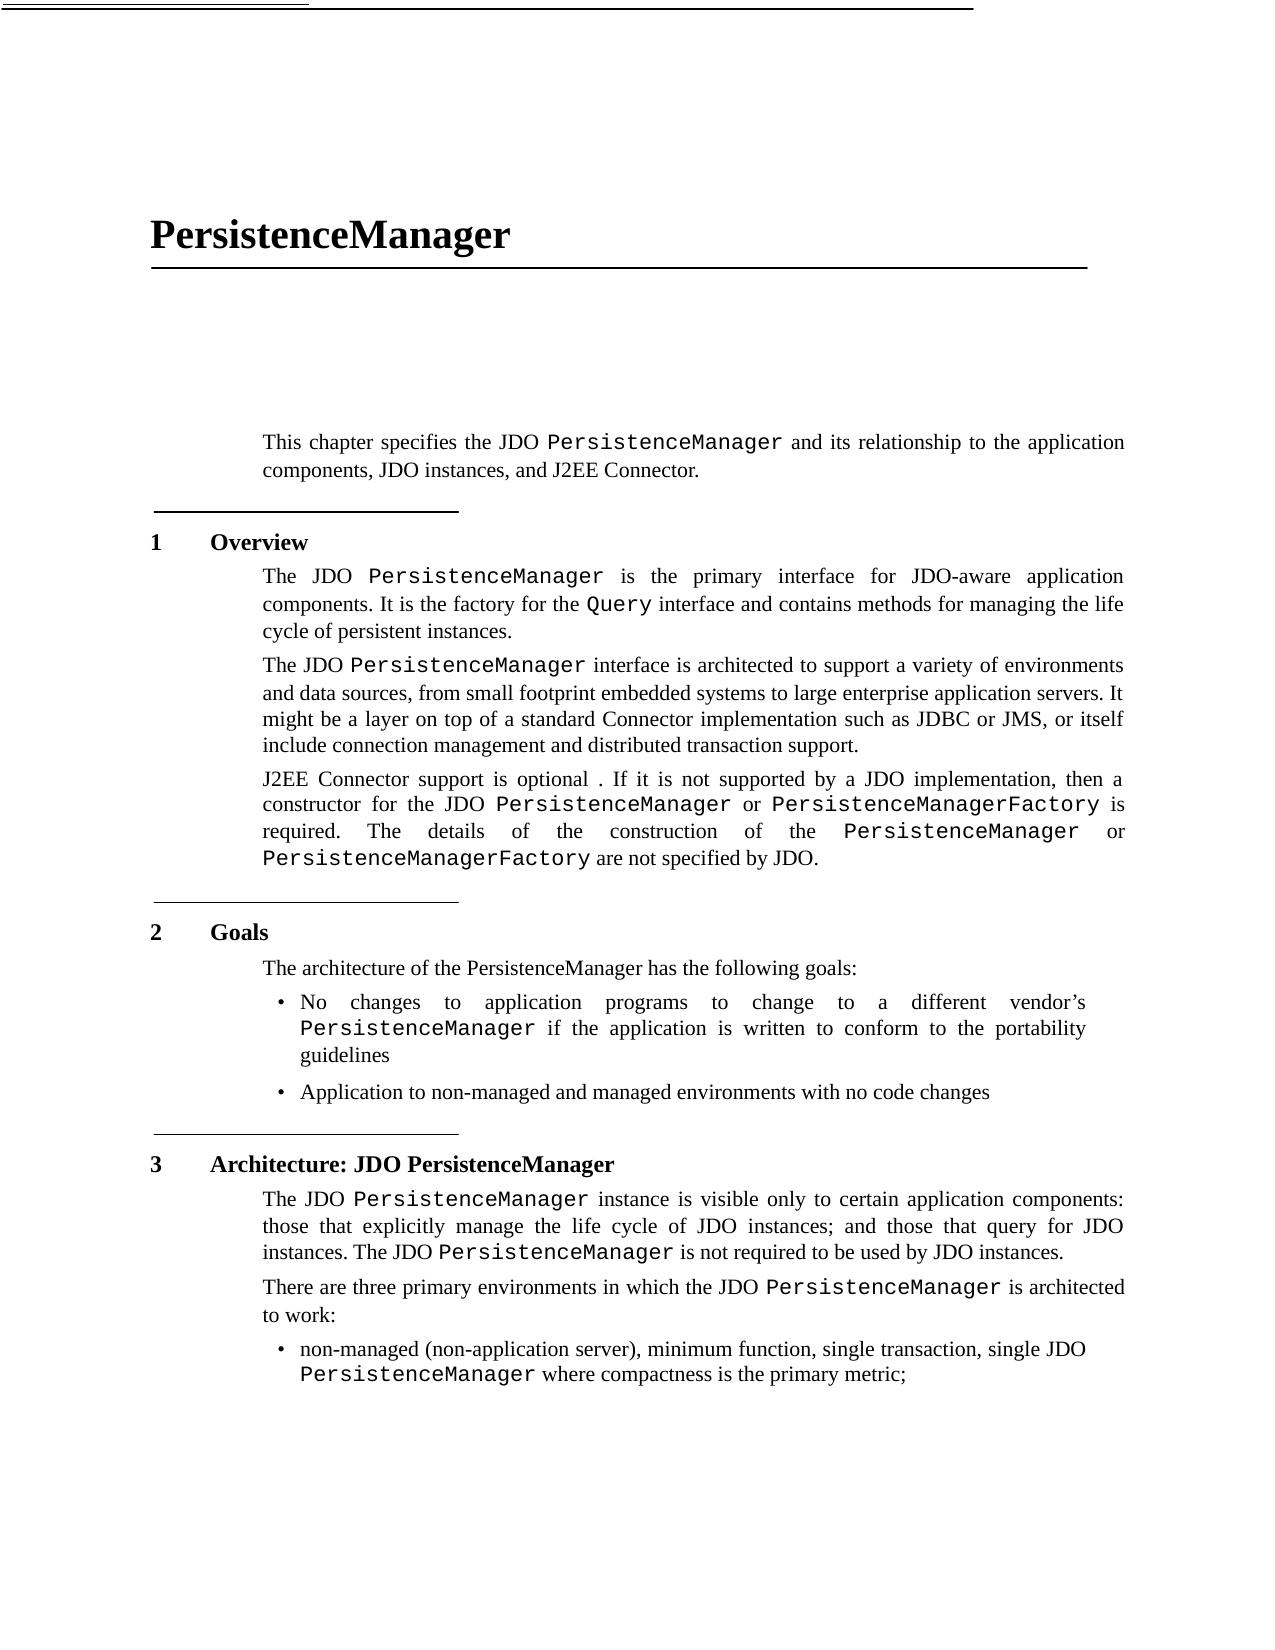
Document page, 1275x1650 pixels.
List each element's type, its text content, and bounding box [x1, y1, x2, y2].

text • non-managed (non-application server), minimum function, single transaction, single JDO PersistenceManager where compactness is the primary metric; [277, 1335, 1087, 1388]
text • Application to non-managed and managed environments with no code changes [277, 1078, 1087, 1104]
text The architecture of the PersistenceManager has the following goals: [262, 954, 1125, 980]
text • No changes to application programs to change to a different vendor’s PersistenceManager if the application is written to conform to the portability guidelines [277, 988, 1087, 1067]
subtitle Overview [150, 528, 1125, 555]
text The JDO PersistenceManager is the primary interface for JDO-aware application components. It is the factory for the Query interface and contains methods for managing the life cycle of persistent instances. [262, 563, 1125, 643]
text The JDO PersistenceManager interface is architected to support a variety of environments and data sources, from small footprint embedded systems to large enterprise application servers. It might be a layer on top of a standard Connector implementation such as JDBC or JMS, or itself include connection management and distributed transaction support. [262, 652, 1125, 757]
text This chapter specifies the JDO PersistenceManager and its relationship to the application components, JDO instances, and J2EE Connector. [262, 429, 1125, 482]
subtitle Architecture: JDO PersistenceManager [150, 1150, 1125, 1177]
text There are three primary environments in which the JDO PersistenceManager is architected to work: [262, 1274, 1125, 1327]
subtitle Goals [150, 918, 1125, 946]
text J2EE Connector support is optional . If it is not supported by a JDO implementation, then a constructor for the JDO PersistenceManager or PersistenceManagerFactory is required. The details of the construction of the PersistenceManager or PersistenceManagerFactory are not specified by JDO. [262, 765, 1125, 872]
text The JDO PersistenceManager instance is visible only to certain application components: those that explicitly manage the life cycle of JDO instances; and those that query for JDO instances. The JDO PersistenceManager is not required to be used by JDO instances. [262, 1186, 1125, 1266]
subtitle PersistenceManager [150, 210, 1125, 258]
